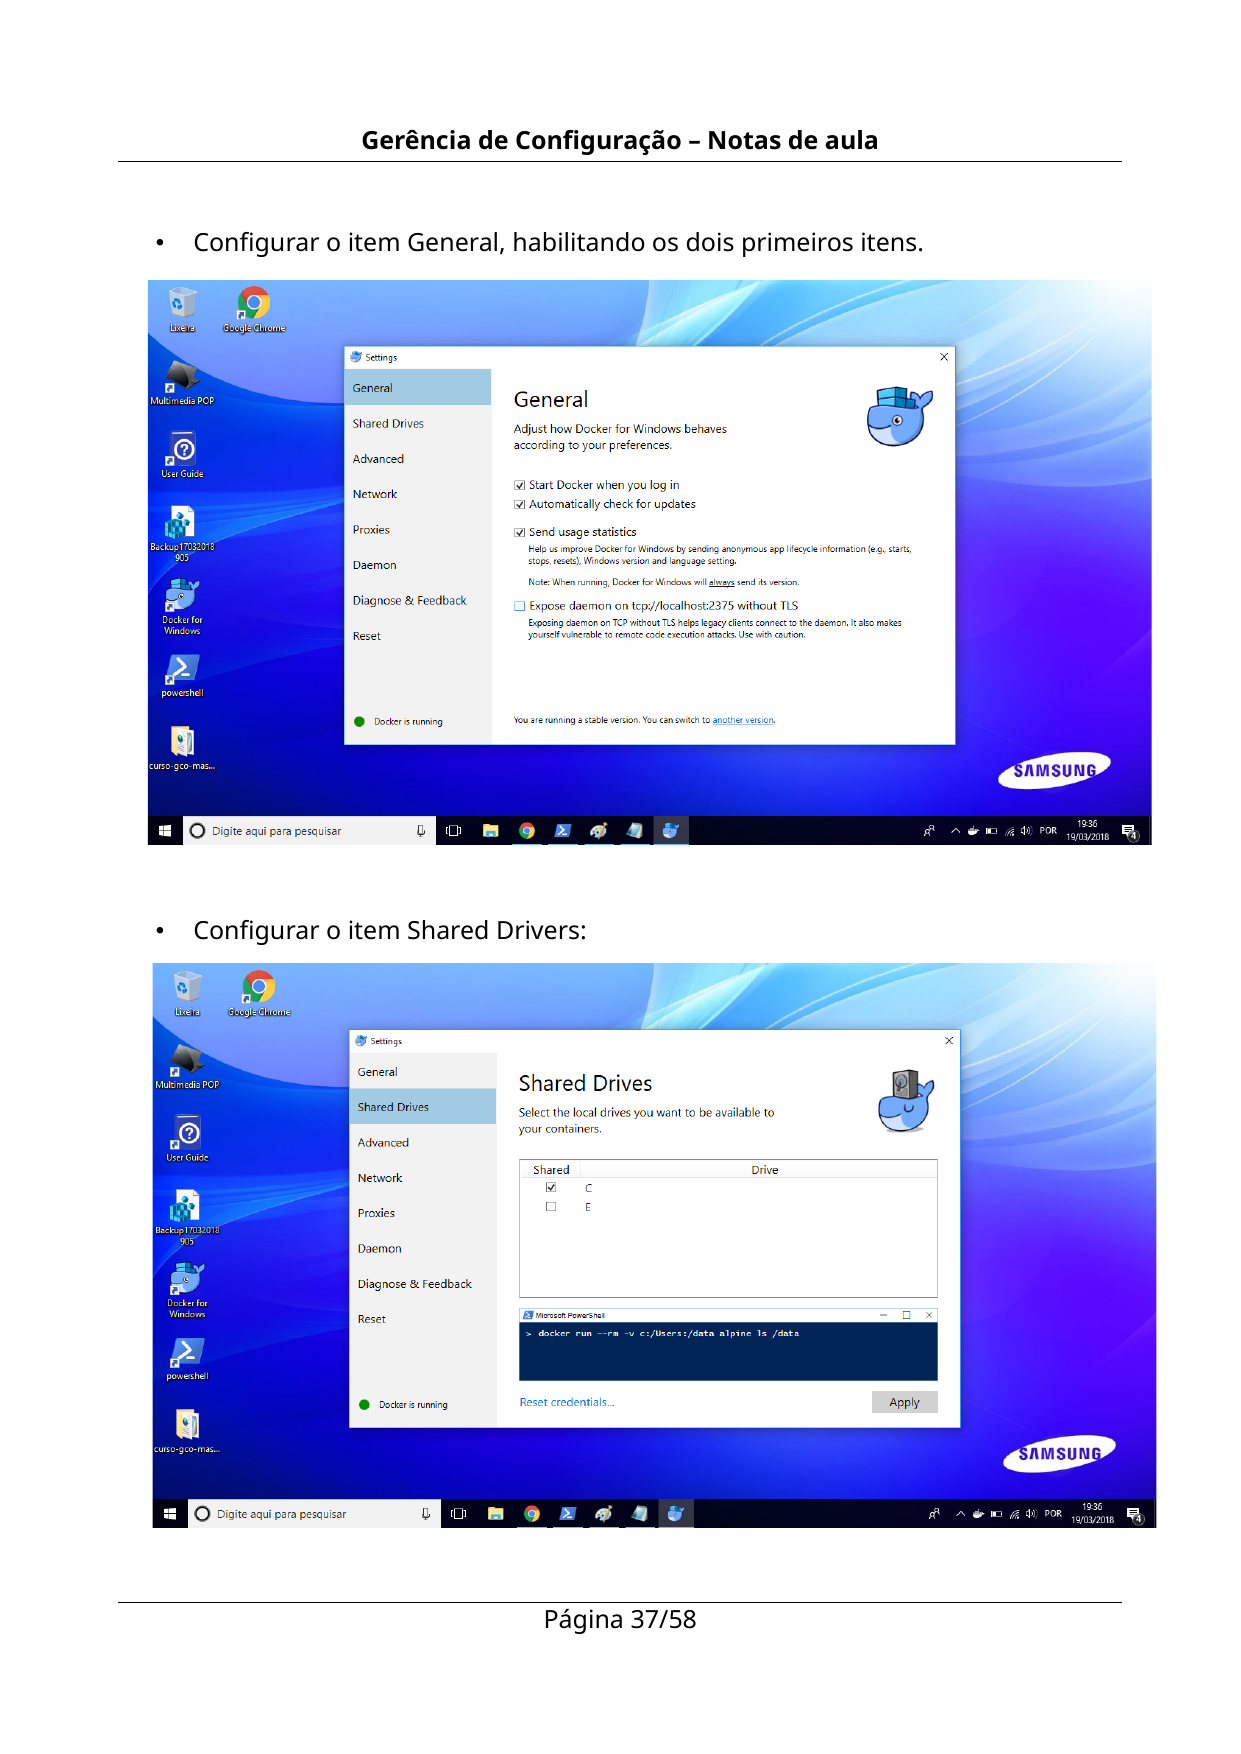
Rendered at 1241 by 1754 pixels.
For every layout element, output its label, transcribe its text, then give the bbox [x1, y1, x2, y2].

list Configurar o item Shared Drivers: [156, 912, 1122, 946]
list Configurar o item General, habilitando os dois primeiros itens. [156, 224, 1122, 259]
picture [147, 280, 1152, 845]
picture [152, 963, 1157, 1528]
